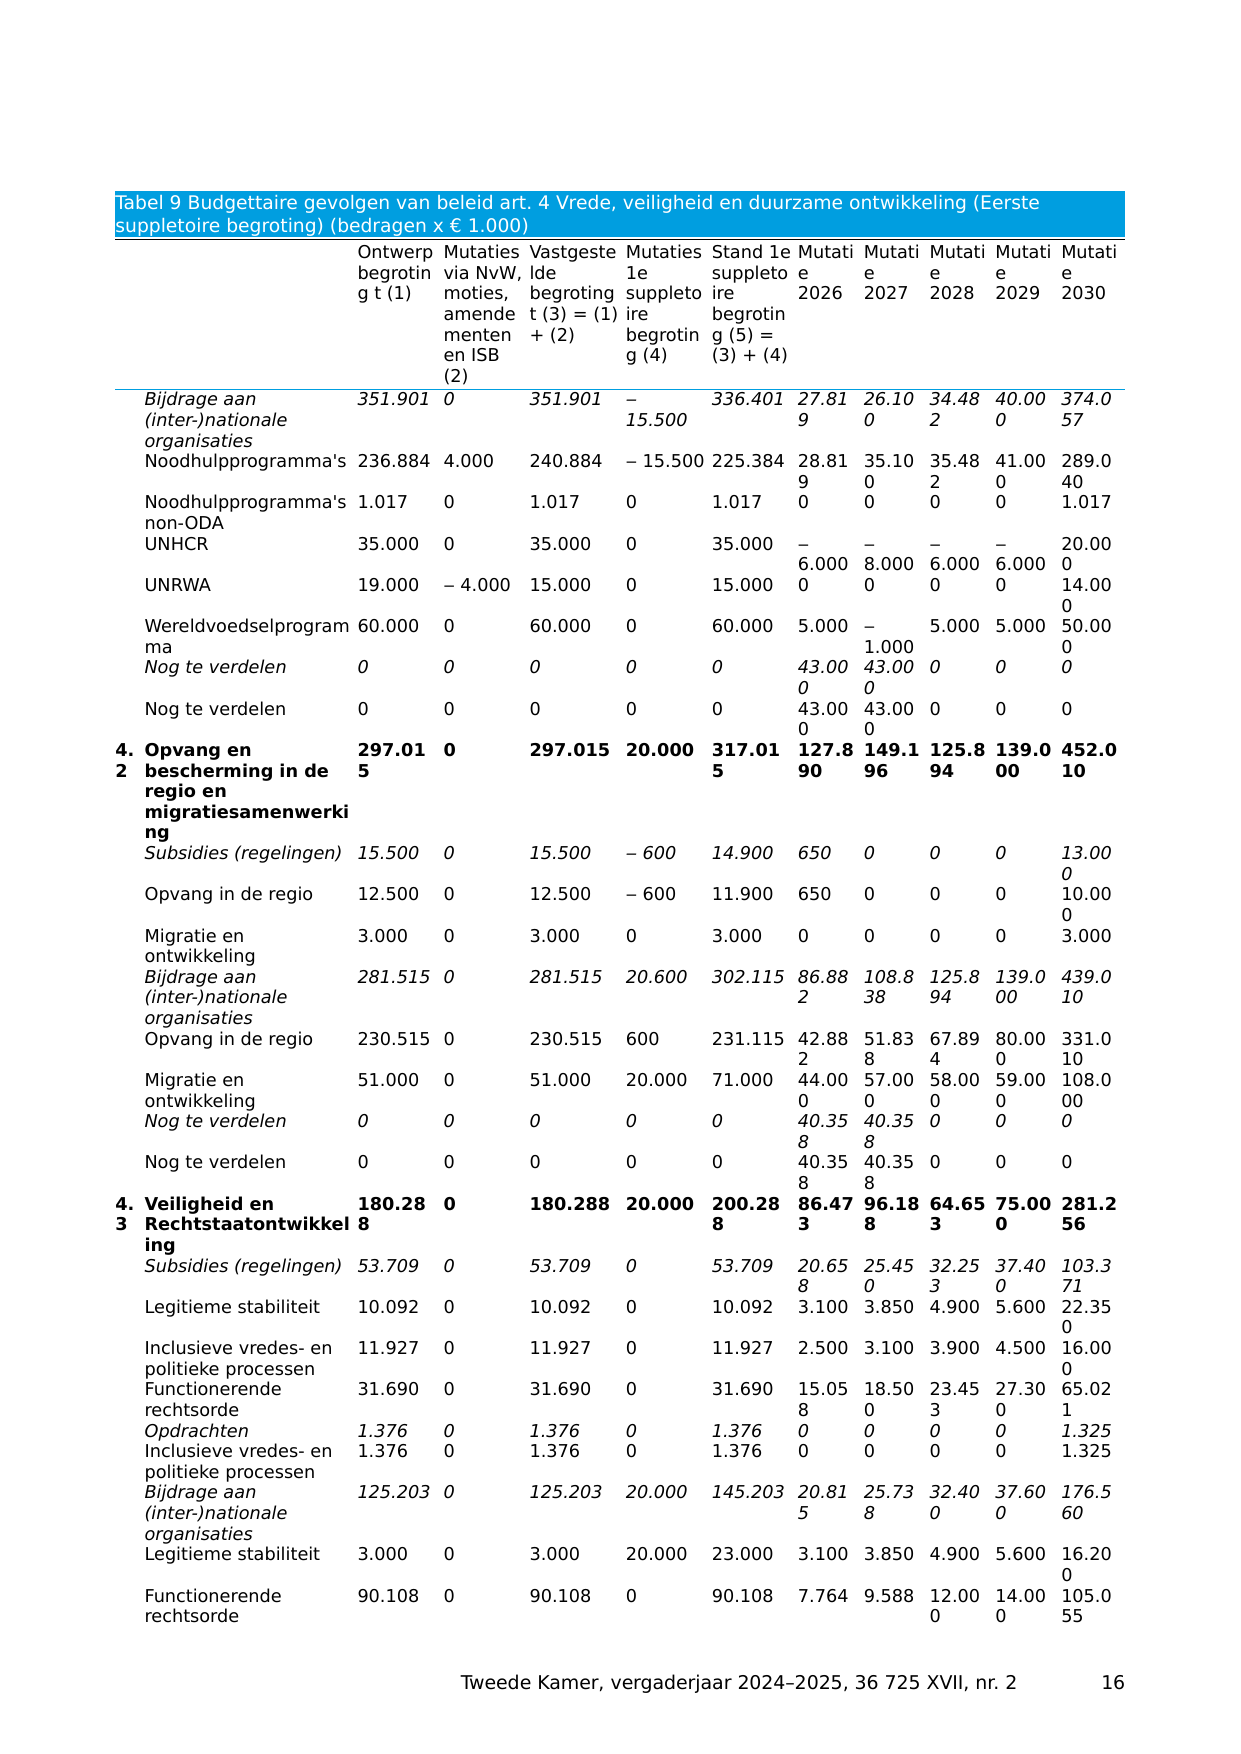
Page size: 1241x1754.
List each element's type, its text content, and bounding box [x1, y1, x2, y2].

table_cell Opdrachten [141, 1421, 354, 1441]
table_cell 5.600 [992, 1544, 1058, 1586]
table_cell 23.000 [709, 1544, 795, 1586]
table_cell 40.358 [795, 1153, 861, 1194]
table_cell 0 [926, 658, 992, 699]
table_cell 0 [709, 1111, 795, 1152]
table_cell 20.000 [623, 740, 709, 843]
table_cell 200.288 [709, 1194, 795, 1256]
table_cell 20.000 [623, 1544, 709, 1586]
table_cell 0 [440, 1256, 526, 1297]
table_cell Migratie en ontwikkeling [141, 926, 354, 967]
table_cell 12.500 [354, 884, 440, 926]
table_cell 4.900 [926, 1297, 992, 1338]
table_cell 0 [926, 884, 992, 926]
table_cell 10.092 [354, 1297, 440, 1338]
table_cell 0 [623, 1586, 709, 1627]
table_cell 0 [992, 1441, 1058, 1482]
table_cell 5.600 [992, 1297, 1058, 1338]
table_cell 60.000 [709, 616, 795, 657]
table_cell 3.900 [926, 1338, 992, 1379]
table_cell 1.376 [709, 1421, 795, 1441]
table_cell 51.000 [354, 1070, 440, 1111]
table_cell 35.000 [354, 534, 440, 575]
table_cell Nog te verdelen [141, 1111, 354, 1152]
table_cell 32.253 [926, 1256, 992, 1297]
table_cell 65.021 [1058, 1379, 1125, 1421]
table_cell 0 [526, 699, 623, 740]
table_cell Subsidies (regelingen) [141, 1256, 354, 1297]
table_cell 0 [1058, 699, 1125, 740]
table_cell Nog te verdelen [141, 658, 354, 699]
table_cell 0 [926, 575, 992, 616]
table_cell 90.108 [354, 1586, 440, 1627]
table_cell 374.057 [1058, 390, 1125, 451]
table_cell [115, 390, 141, 451]
table_cell 0 [440, 1586, 526, 1627]
table_cell 20.658 [795, 1256, 861, 1297]
table_cell 11.927 [709, 1338, 795, 1379]
table_cell [115, 1441, 141, 1482]
table_cell ‒ 6.000 [795, 534, 861, 575]
table_cell 4.900 [926, 1544, 992, 1586]
table_cell 11.900 [709, 884, 795, 926]
table_cell 176.560 [1058, 1483, 1125, 1544]
table_cell 10.092 [709, 1297, 795, 1338]
table_cell [115, 534, 141, 575]
table_cell 60.000 [526, 616, 623, 657]
table_cell 37.400 [992, 1256, 1058, 1297]
table_cell 0 [440, 1379, 526, 1421]
table_cell 0 [992, 843, 1058, 884]
table_cell 1.376 [354, 1421, 440, 1441]
table_cell 60.000 [354, 616, 440, 657]
table_cell 230.515 [354, 1029, 440, 1070]
table_cell 1.376 [526, 1441, 623, 1482]
table_cell 125.203 [526, 1483, 623, 1544]
table_cell 0 [861, 884, 926, 926]
table_cell 12.500 [526, 884, 623, 926]
table_cell ‒ 600 [623, 884, 709, 926]
table_cell Inclusieve vredes- en politieke processen [141, 1338, 354, 1379]
table_cell 0 [992, 1421, 1058, 1441]
table_cell 3.000 [709, 926, 795, 967]
table_cell 3.850 [861, 1544, 926, 1586]
table_cell 0 [926, 699, 992, 740]
table_cell Opvang in de regio [141, 1029, 354, 1070]
table_cell [141, 240, 354, 389]
table_cell 20.000 [623, 1070, 709, 1111]
table_cell 23.453 [926, 1379, 992, 1421]
table_cell 53.709 [354, 1256, 440, 1297]
table_cell 3.850 [861, 1297, 926, 1338]
table_cell 5.000 [795, 616, 861, 657]
table_cell 0 [440, 967, 526, 1029]
table_cell 351.901 [526, 390, 623, 451]
table_cell 0 [526, 658, 623, 699]
table_cell ‒ 6.000 [926, 534, 992, 575]
table_cell Bijdrage aan (inter-)nationale organisaties [141, 390, 354, 451]
table_cell 0 [795, 1421, 861, 1441]
table_cell [115, 1421, 141, 1441]
table_cell 31.690 [526, 1379, 623, 1421]
table_cell 0 [926, 1153, 992, 1194]
table_cell 16.200 [1058, 1544, 1125, 1586]
table_cell 26.100 [861, 390, 926, 451]
table_cell 0 [992, 884, 1058, 926]
table_cell 0 [709, 1153, 795, 1194]
table_cell [115, 967, 141, 1029]
table_cell 0 [440, 1070, 526, 1111]
table_cell 16.000 [1058, 1338, 1125, 1379]
table_cell 127.890 [795, 740, 861, 843]
table_cell Wereldvoedselprogramma [141, 616, 354, 657]
table_cell ‒ 15.500 [623, 390, 709, 451]
table_cell 149.196 [861, 740, 926, 843]
table_cell 0 [926, 926, 992, 967]
table_cell 0 [623, 1297, 709, 1338]
table_cell 4.3 [115, 1194, 141, 1256]
table_cell [115, 1338, 141, 1379]
table_cell 32.400 [926, 1483, 992, 1544]
table_cell 0 [440, 699, 526, 740]
table_cell [115, 1111, 141, 1152]
table_cell 20.000 [623, 1483, 709, 1544]
table_cell 43.000 [861, 658, 926, 699]
table_cell Vastgestelde begroting t (3) = (1) + (2) [526, 240, 623, 389]
table_cell 28.819 [795, 451, 861, 492]
table_cell 20.000 [1058, 534, 1125, 575]
table_cell 1.017 [709, 493, 795, 534]
table_cell 0 [861, 575, 926, 616]
table_cell UNRWA [141, 575, 354, 616]
table_cell 80.000 [992, 1029, 1058, 1070]
table_cell 41.000 [992, 451, 1058, 492]
table_cell 90.108 [526, 1586, 623, 1627]
table_cell 14.000 [1058, 575, 1125, 616]
table_cell 15.000 [526, 575, 623, 616]
table_cell Legitieme stabiliteit [141, 1297, 354, 1338]
table_cell 0 [440, 1544, 526, 1586]
table_cell 59.000 [992, 1070, 1058, 1111]
table_cell Nog te verdelen [141, 1153, 354, 1194]
table_cell 108.838 [861, 967, 926, 1029]
table_cell 22.350 [1058, 1297, 1125, 1338]
table_cell ‒ 600 [623, 843, 709, 884]
table_cell 5.000 [926, 616, 992, 657]
table_cell 236.884 [354, 451, 440, 492]
table_cell Noodhulpprogramma's [141, 451, 354, 492]
table_cell 25.738 [861, 1483, 926, 1544]
table_cell 51.838 [861, 1029, 926, 1070]
table_cell 5.000 [992, 616, 1058, 657]
table_cell 0 [1058, 658, 1125, 699]
table_cell Veiligheid en Rechtstaatontwikkeling [141, 1194, 354, 1256]
table_cell 14.000 [992, 1586, 1058, 1627]
table_cell 37.600 [992, 1483, 1058, 1544]
table_cell 0 [440, 1338, 526, 1379]
table_cell 650 [795, 884, 861, 926]
table_cell 53.709 [709, 1256, 795, 1297]
table_cell 13.000 [1058, 843, 1125, 884]
table_cell 297.015 [354, 740, 440, 843]
table_cell 317.015 [709, 740, 795, 843]
table_cell 0 [709, 699, 795, 740]
table_cell 180.288 [354, 1194, 440, 1256]
table_cell [115, 658, 141, 699]
table_cell 4.000 [440, 451, 526, 492]
table_cell 11.927 [526, 1338, 623, 1379]
table_cell 0 [440, 1153, 526, 1194]
table_cell 103.371 [1058, 1256, 1125, 1297]
table_cell 600 [623, 1029, 709, 1070]
table_cell 0 [1058, 1153, 1125, 1194]
table_cell [115, 1256, 141, 1297]
table_cell 0 [992, 926, 1058, 967]
table_cell 1.325 [1058, 1441, 1125, 1482]
table_cell 57.000 [861, 1070, 926, 1111]
table_cell [115, 1544, 141, 1586]
table_cell 0 [440, 740, 526, 843]
table_cell 0 [623, 534, 709, 575]
table_cell 20.815 [795, 1483, 861, 1544]
table_cell [115, 1153, 141, 1194]
table_cell 90.108 [709, 1586, 795, 1627]
table_cell Mutatie 2030 [1058, 240, 1125, 389]
table_cell 0 [440, 1029, 526, 1070]
table_cell 289.040 [1058, 451, 1125, 492]
table_cell 20.600 [623, 967, 709, 1029]
table_cell 0 [354, 658, 440, 699]
table_cell Legitieme stabiliteit [141, 1544, 354, 1586]
table_cell 40.358 [861, 1111, 926, 1152]
table_cell 31.690 [354, 1379, 440, 1421]
table_cell 1.017 [354, 493, 440, 534]
table_cell 25.450 [861, 1256, 926, 1297]
table_cell 0 [992, 1153, 1058, 1194]
table_cell 0 [440, 1421, 526, 1441]
table_cell 0 [440, 534, 526, 575]
table_cell 240.884 [526, 451, 623, 492]
table_cell 0 [992, 493, 1058, 534]
table_cell 0 [354, 1111, 440, 1152]
table_cell 27.819 [795, 390, 861, 451]
table_cell 0 [440, 658, 526, 699]
table_cell 0 [926, 1441, 992, 1482]
table_cell 452.010 [1058, 740, 1125, 843]
table_cell 139.000 [992, 740, 1058, 843]
table_cell UNHCR [141, 534, 354, 575]
table_cell 0 [861, 1441, 926, 1482]
table_cell 439.010 [1058, 967, 1125, 1029]
table_cell 27.300 [992, 1379, 1058, 1421]
table_cell Nog te verdelen [141, 699, 354, 740]
table_cell 225.384 [709, 451, 795, 492]
table_cell Mutatie 2029 [992, 240, 1058, 389]
table_cell 0 [623, 575, 709, 616]
table_cell Mutatie 2028 [926, 240, 992, 389]
table_cell 1.376 [709, 1441, 795, 1482]
table_cell 67.894 [926, 1029, 992, 1070]
table_cell 125.203 [354, 1483, 440, 1544]
table_cell 0 [440, 926, 526, 967]
table_cell 0 [861, 926, 926, 967]
table_cell 3.000 [526, 926, 623, 967]
table_cell 0 [526, 1153, 623, 1194]
table_cell 0 [795, 1441, 861, 1482]
table_cell Mutatie 2027 [861, 240, 926, 389]
table_cell 34.482 [926, 390, 992, 451]
table_cell 0 [440, 1297, 526, 1338]
table_cell 44.000 [795, 1070, 861, 1111]
table_cell 3.000 [354, 926, 440, 967]
table_cell 0 [623, 1256, 709, 1297]
table_cell 35.482 [926, 451, 992, 492]
table_cell 231.115 [709, 1029, 795, 1070]
table_cell 0 [992, 1111, 1058, 1152]
table_cell 35.000 [526, 534, 623, 575]
table_cell 0 [623, 1421, 709, 1441]
table_cell 15.500 [526, 843, 623, 884]
table_cell 180.288 [526, 1194, 623, 1256]
table_cell 145.203 [709, 1483, 795, 1544]
table_cell 0 [926, 1111, 992, 1152]
table_cell 0 [440, 884, 526, 926]
table_cell 281.515 [354, 967, 440, 1029]
table_cell 0 [354, 699, 440, 740]
table_cell [115, 493, 141, 534]
table_cell 31.690 [709, 1379, 795, 1421]
table_cell 40.358 [861, 1153, 926, 1194]
table_cell 139.000 [992, 967, 1058, 1029]
table_cell [115, 843, 141, 884]
table_cell Functionerende rechtsorde [141, 1586, 354, 1627]
table_cell 3.100 [795, 1297, 861, 1338]
table_cell [115, 926, 141, 967]
table_cell 0 [992, 699, 1058, 740]
table_cell 3.000 [526, 1544, 623, 1586]
table_cell Inclusieve vredes- en politieke processen [141, 1441, 354, 1482]
table_cell ‒ 4.000 [440, 575, 526, 616]
table_cell 53.709 [526, 1256, 623, 1297]
table_cell [115, 1029, 141, 1070]
table_cell 15.000 [709, 575, 795, 616]
table_cell 297.015 [526, 740, 623, 843]
table_cell 40.000 [992, 390, 1058, 451]
table_cell 71.000 [709, 1070, 795, 1111]
table_cell ‒ 6.000 [992, 534, 1058, 575]
table_cell 0 [623, 1441, 709, 1482]
table_cell 0 [440, 493, 526, 534]
table_cell 0 [623, 1338, 709, 1379]
table_cell 336.401 [709, 390, 795, 451]
table_cell 0 [992, 575, 1058, 616]
table_cell Noodhulpprogramma's non-ODA [141, 493, 354, 534]
table_cell Mutatie 2026 [795, 240, 861, 389]
table_cell 0 [992, 658, 1058, 699]
table_cell 35.100 [861, 451, 926, 492]
table_cell 58.000 [926, 1070, 992, 1111]
table_cell 1.376 [526, 1421, 623, 1441]
table_cell [115, 451, 141, 492]
table_cell 0 [623, 699, 709, 740]
table_cell ‒ 8.000 [861, 534, 926, 575]
table_cell 0 [354, 1153, 440, 1194]
table_cell 0 [926, 493, 992, 534]
table_cell 230.515 [526, 1029, 623, 1070]
table_cell [115, 699, 141, 740]
table_cell Mutaties via NvW, moties, amendementen en ISB (2) [440, 240, 526, 389]
table_cell 0 [623, 658, 709, 699]
table_cell Migratie en ontwikkeling [141, 1070, 354, 1111]
table_cell 281.515 [526, 967, 623, 1029]
table_cell [115, 1379, 141, 1421]
table_cell 4.2 [115, 740, 141, 843]
table_cell 2.500 [795, 1338, 861, 1379]
table_cell 3.000 [354, 1544, 440, 1586]
table_cell [115, 1586, 141, 1627]
table_cell 11.927 [354, 1338, 440, 1379]
table_cell 0 [440, 390, 526, 451]
table_cell 281.256 [1058, 1194, 1125, 1256]
table_cell 0 [623, 1111, 709, 1152]
table_cell 20.000 [623, 1194, 709, 1256]
table_cell 43.000 [861, 699, 926, 740]
table_cell 0 [623, 1153, 709, 1194]
table_cell 19.000 [354, 575, 440, 616]
table_cell 42.882 [795, 1029, 861, 1070]
table_cell 35.000 [709, 534, 795, 575]
table_cell Bijdrage aan (inter-)nationale organisaties [141, 1483, 354, 1544]
table_cell 0 [440, 1111, 526, 1152]
table_cell 51.000 [526, 1070, 623, 1111]
table_cell ‒ 15.500 [623, 451, 709, 492]
table_cell 18.500 [861, 1379, 926, 1421]
table_cell 302.115 [709, 967, 795, 1029]
table_cell 7.764 [795, 1586, 861, 1627]
table_cell 50.000 [1058, 616, 1125, 657]
table_cell 0 [861, 843, 926, 884]
table_cell 3.000 [1058, 926, 1125, 967]
table_cell Ontwerpbegroting t (1) [354, 240, 440, 389]
table_cell [115, 884, 141, 926]
table_cell 650 [795, 843, 861, 884]
table_cell 105.055 [1058, 1586, 1125, 1627]
table_cell 86.473 [795, 1194, 861, 1256]
table_cell 0 [623, 493, 709, 534]
table_cell 0 [795, 575, 861, 616]
table_cell [115, 240, 141, 389]
table_cell [115, 575, 141, 616]
table_cell [115, 1070, 141, 1111]
table_cell 0 [926, 1421, 992, 1441]
table_cell [115, 616, 141, 657]
table_cell 0 [440, 1194, 526, 1256]
table_cell 0 [709, 658, 795, 699]
table_cell 0 [1058, 1111, 1125, 1152]
table_cell 0 [440, 616, 526, 657]
table_cell [115, 1483, 141, 1544]
table_cell Opvang in de regio [141, 884, 354, 926]
table_cell 125.894 [926, 740, 992, 843]
table_cell 10.092 [526, 1297, 623, 1338]
table_cell 9.588 [861, 1586, 926, 1627]
table_cell 75.000 [992, 1194, 1058, 1256]
table_cell Opvang en bescherming in de regio en migratiesamenwerking [141, 740, 354, 843]
table_cell 108.000 [1058, 1070, 1125, 1111]
table_cell ‒ 1.000 [861, 616, 926, 657]
table_cell 4.500 [992, 1338, 1058, 1379]
table_cell 1.325 [1058, 1421, 1125, 1441]
table_cell Bijdrage aan (inter-)nationale organisaties [141, 967, 354, 1029]
table_cell 1.017 [1058, 493, 1125, 534]
table_cell 331.010 [1058, 1029, 1125, 1070]
table_cell 0 [440, 1441, 526, 1482]
table_cell 3.100 [795, 1544, 861, 1586]
table_cell 64.653 [926, 1194, 992, 1256]
table_cell 10.000 [1058, 884, 1125, 926]
table_cell 0 [440, 843, 526, 884]
table_cell 3.100 [861, 1338, 926, 1379]
table_cell 1.017 [526, 493, 623, 534]
table_cell 0 [623, 616, 709, 657]
table_cell 351.901 [354, 390, 440, 451]
table_cell 12.000 [926, 1586, 992, 1627]
table_cell 15.058 [795, 1379, 861, 1421]
table_cell Subsidies (regelingen) [141, 843, 354, 884]
table_cell 1.376 [354, 1441, 440, 1482]
table_cell Stand 1e suppletoire begroting (5) = (3) + (4) [709, 240, 795, 389]
table_cell 125.894 [926, 967, 992, 1029]
table_cell 0 [926, 843, 992, 884]
table_cell 0 [623, 1379, 709, 1421]
table_cell 96.188 [861, 1194, 926, 1256]
table_cell 0 [440, 1483, 526, 1544]
table_cell 40.358 [795, 1111, 861, 1152]
table_cell 14.900 [709, 843, 795, 884]
table_cell [115, 1297, 141, 1338]
table_cell Mutaties 1e suppletoire begroting (4) [623, 240, 709, 389]
table_cell 86.882 [795, 967, 861, 1029]
table_cell 43.000 [795, 658, 861, 699]
table_cell 43.000 [795, 699, 861, 740]
table_cell 0 [861, 1421, 926, 1441]
table_cell Functionerende rechtsorde [141, 1379, 354, 1421]
table_cell 0 [526, 1111, 623, 1152]
table_cell 0 [861, 493, 926, 534]
table_cell 0 [795, 926, 861, 967]
table_cell 0 [623, 926, 709, 967]
table_cell 0 [795, 493, 861, 534]
table_cell 15.500 [354, 843, 440, 884]
